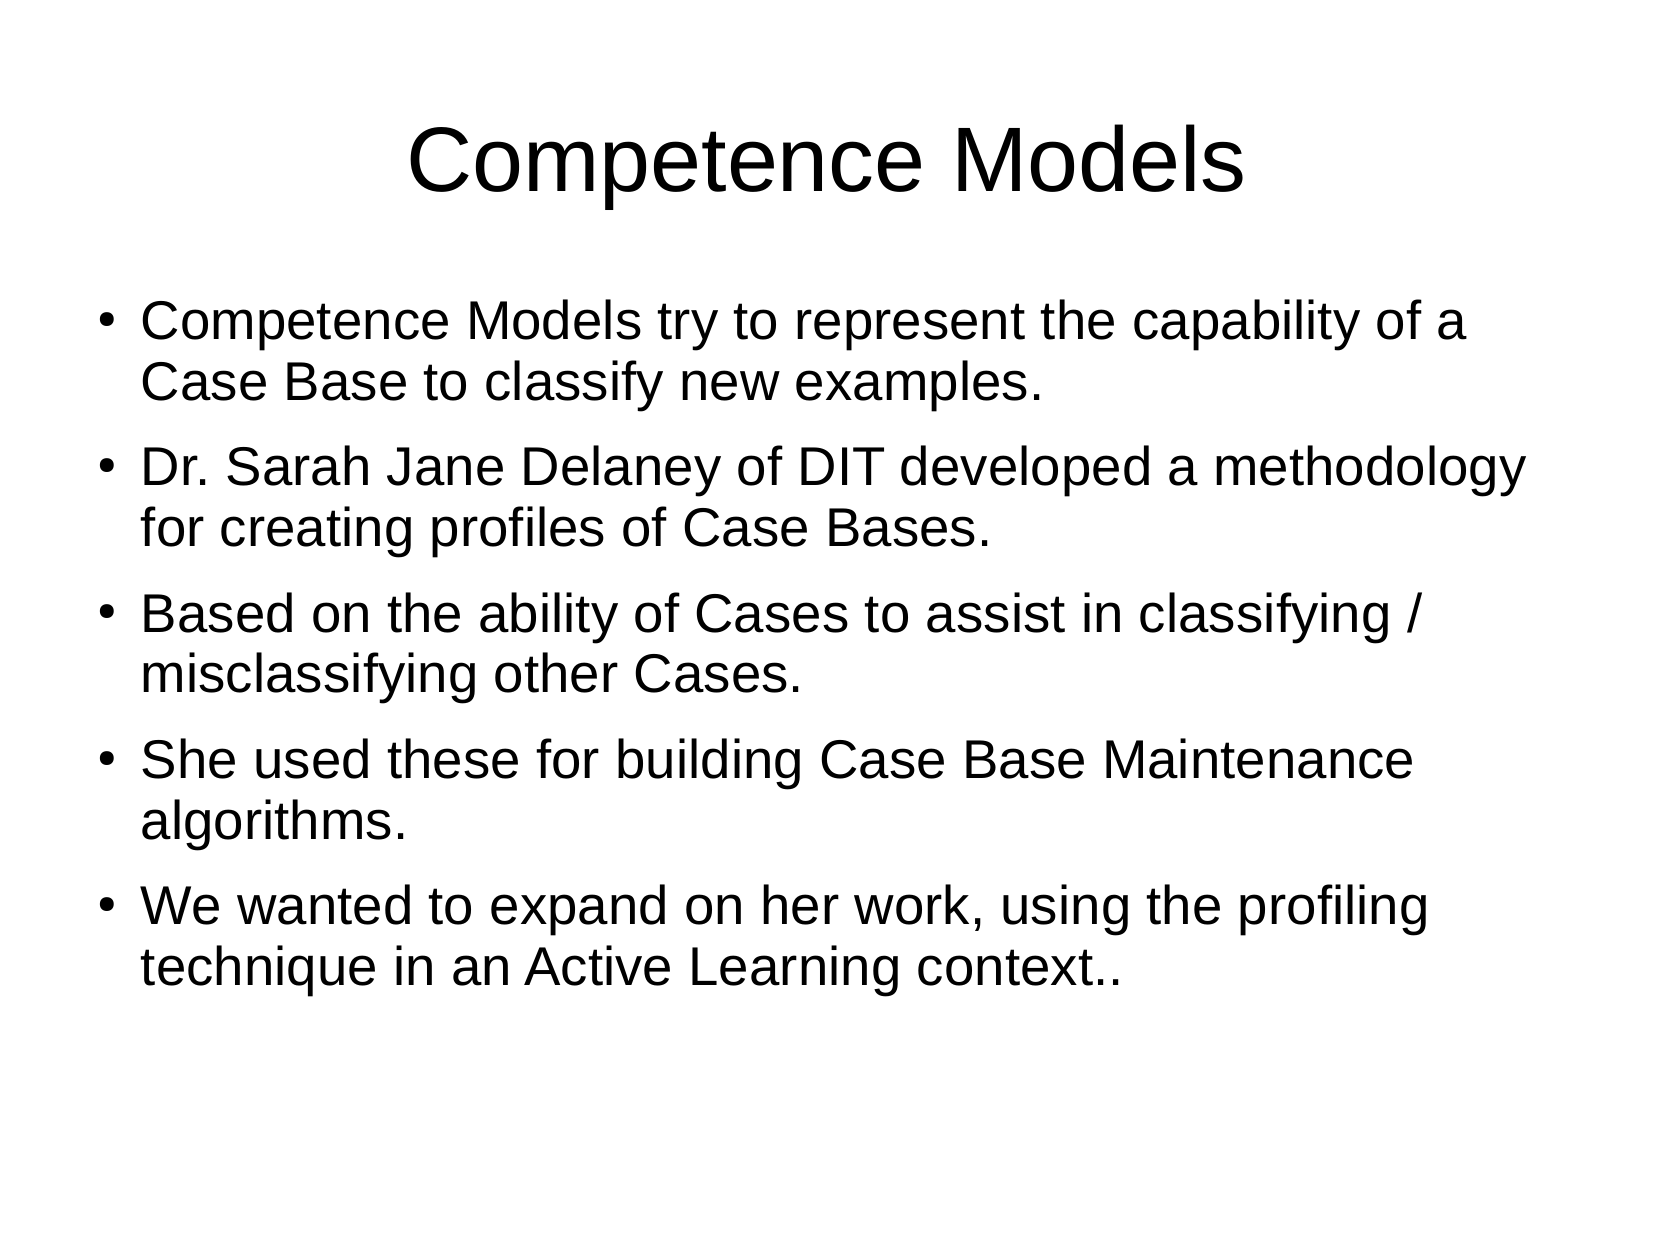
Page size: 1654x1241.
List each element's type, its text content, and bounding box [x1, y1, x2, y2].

list Competence Models try to represent the capability of a Case Base to classify new examples. Dr. Sarah Jane Delaney of DIT developed a methodology for creating profiles of Case Bases. Based on the ability of Cases to assist in classifying / misclassifying other Cases. She used these for building Case Base Maintenance algorithms. We wanted to expand on her work, using the profiling technique in an Active Learning context.. [82, 290, 1571, 1010]
title Competence Models [82, 55, 1571, 263]
